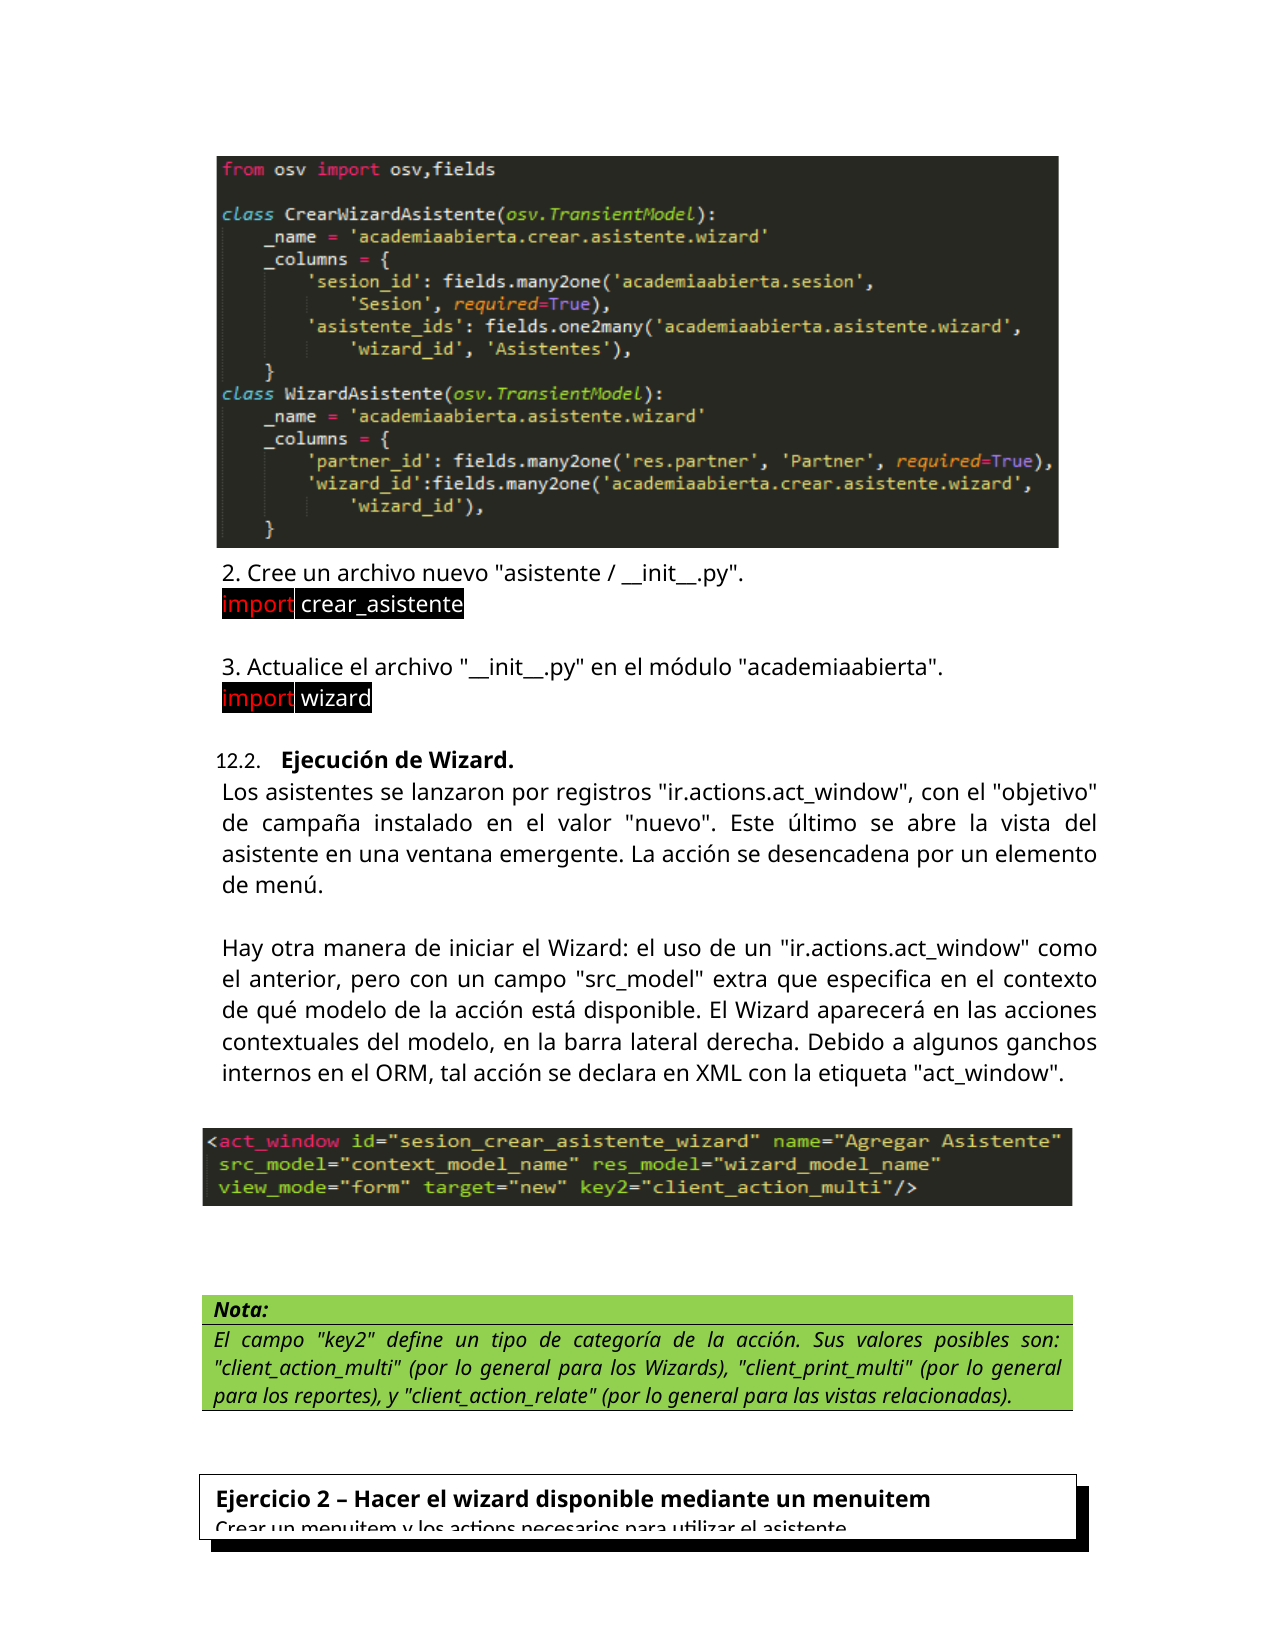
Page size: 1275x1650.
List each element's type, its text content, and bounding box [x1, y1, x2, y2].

table_cell El campo "key2" define un tipo de categoría de la acción. Sus valores posibles son: "client_action_multi" (por lo general para los Wizards), "client_print_multi" (por lo general para los reportes), y "client_action_relate" (por lo general para las vistas relacionadas). [202, 1325, 1073, 1410]
text import crear_asistente [222, 588, 1098, 619]
list Ejecución de Wizard. [215, 744, 1098, 776]
text import wizard [222, 682, 1098, 713]
picture [216, 156, 1059, 548]
text Hay otra manera de iniciar el Wizard: el uso de un "ir.actions.act_window" como el anterior, pero con un campo "src_model" extra que especifica en el contexto de qué modelo de la acción está disponible. El Wizard aparecerá en las acciones contextuales del modelo, en la barra lateral derecha. Debido a algunos ganchos internos en el ORM, tal acción se declara en XML con la etiqueta "act_window". [222, 932, 1098, 1088]
text Los asistentes se lanzaron por registros "ir.actions.act_window", con el "objetivo" de campaña instalado en el valor "nuevo". Este último se abre la vista del asistente en una ventana emergente. La acción se desencadena por un elemento de menú. [222, 776, 1098, 901]
table_header Nota: [202, 1295, 1073, 1324]
text Crear un menuitem y los actions necesarios para utilizar el asistente. [215, 1514, 1060, 1531]
text 2. Cree un archivo nuevo "asistente / __init__.py". [222, 557, 1098, 588]
picture [202, 1128, 1073, 1206]
text Ejercicio 2 – Hacer el wizard disponible mediante un menuitem [215, 1483, 1060, 1514]
text 3. Actualice el archivo "__init__.py" en el módulo "academiaabierta". [222, 651, 1098, 682]
